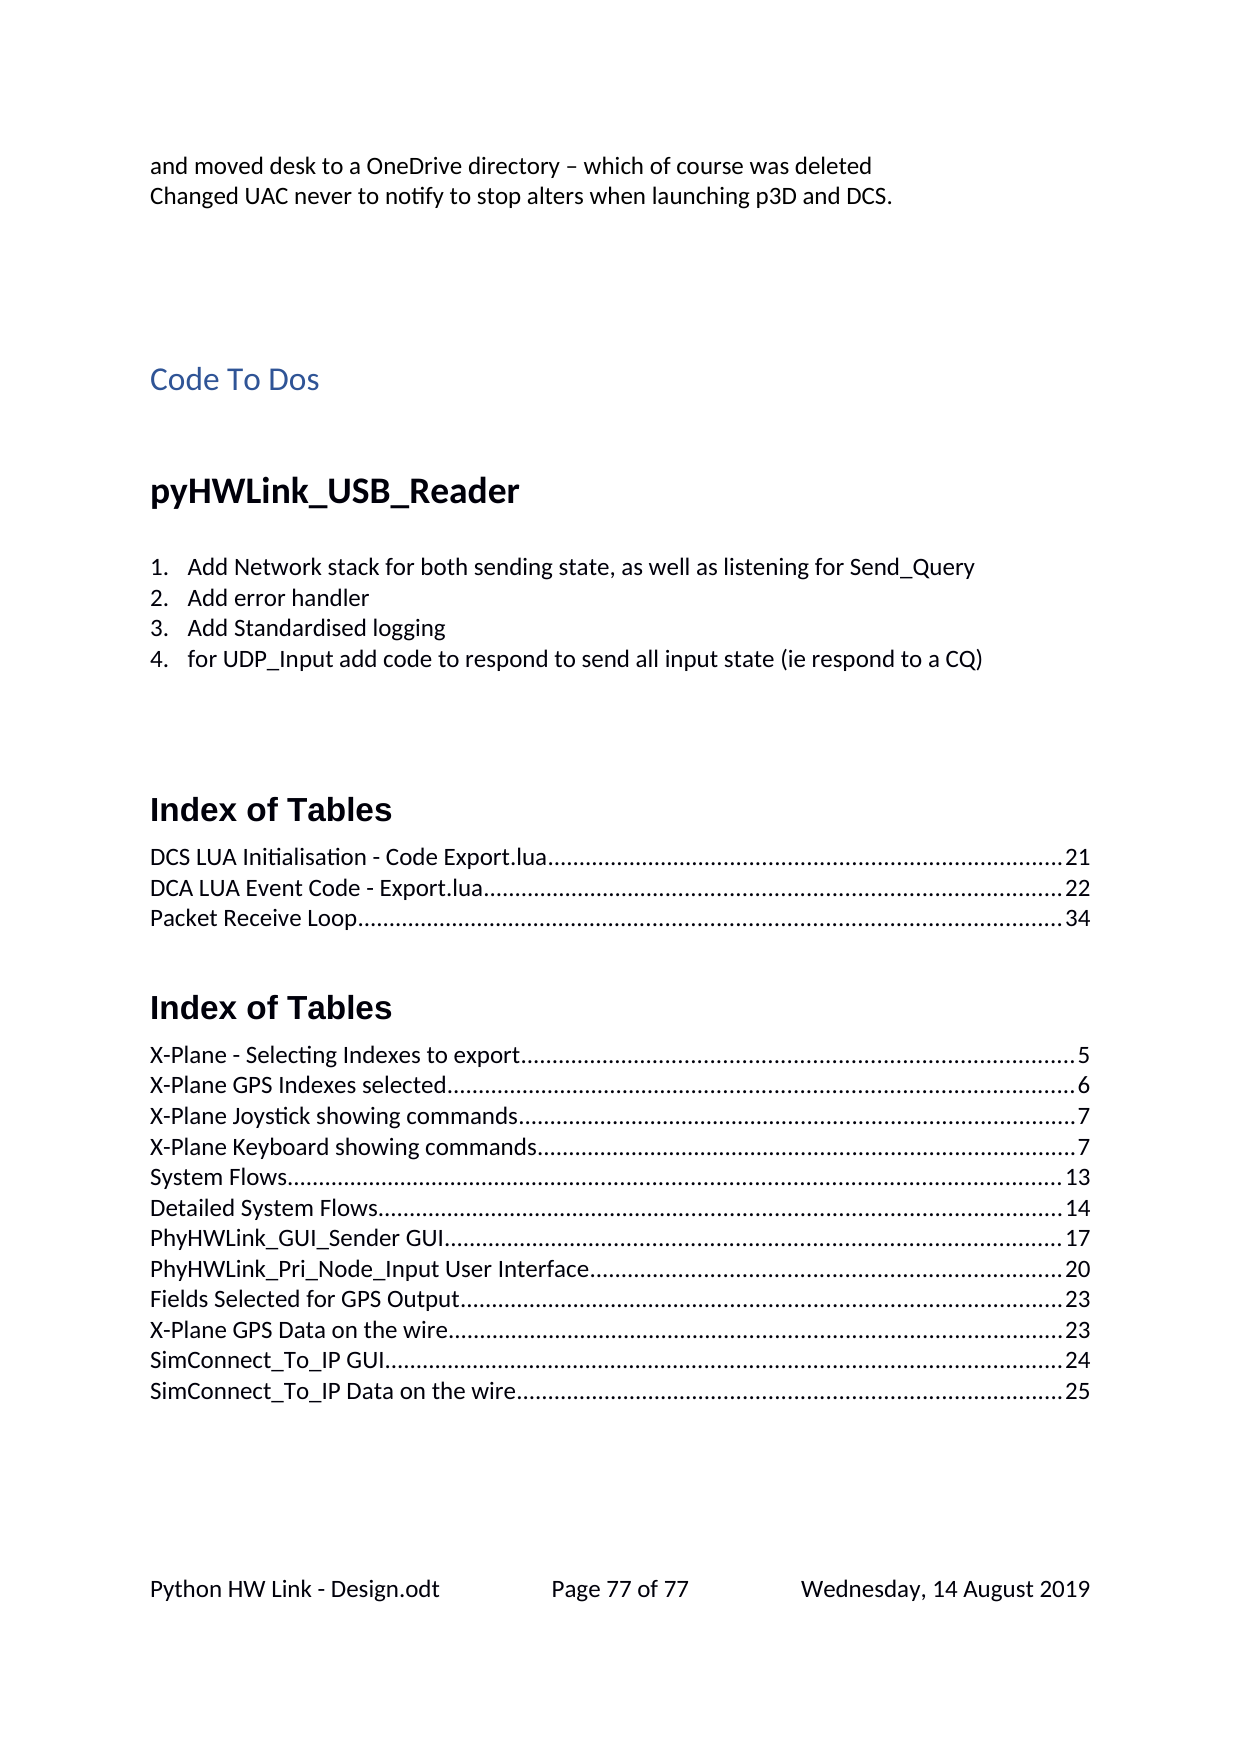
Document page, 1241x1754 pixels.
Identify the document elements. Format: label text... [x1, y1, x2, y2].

text and moved desk to a OneDrive directory – which of course was deleted [150, 150, 1090, 181]
text Detailed System Flows 14 [150, 1192, 1090, 1222]
text SimConnect_To_IP GUI 24 [150, 1344, 1090, 1375]
list for UDP_Input add code to respond to send all input state (ie respond to a CQ) [150, 643, 1090, 674]
text DCA LUA Event Code - Export.lua 22 [150, 872, 1090, 902]
subtitle Index of Tables [150, 790, 1090, 829]
text X-Plane Keyboard showing commands 7 [150, 1131, 1090, 1161]
list Add error handler [150, 582, 1090, 613]
text X-Plane GPS Data on the wire 23 [150, 1314, 1090, 1344]
text X-Plane Joystick showing commands 7 [150, 1100, 1090, 1131]
text X-Plane - Selecting Indexes to export 5 [150, 1039, 1090, 1070]
text SimConnect_To_IP Data on the wire 25 [150, 1375, 1090, 1405]
text Packet Receive Loop 34 [150, 902, 1090, 933]
list Add Standardised logging [150, 613, 1090, 643]
list Add Network stack for both sending state, as well as listening for Send_Query [150, 552, 1090, 582]
text PhyHWLink_Pri_Node_Input User Interface 20 [150, 1253, 1090, 1283]
text System Flows 13 [150, 1161, 1090, 1192]
text PhyHWLink_GUI_Sender GUI 17 [150, 1222, 1090, 1253]
subtitle pyHWLink_USB_Reader [150, 467, 1090, 513]
text Changed UAC never to notify to stop alters when launching p3D and DCS. [150, 181, 1090, 211]
text Fields Selected for GPS Output 23 [150, 1283, 1090, 1314]
text X-Plane GPS Indexes selected 6 [150, 1070, 1090, 1100]
text DCS LUA Initialisation - Code Export.lua 21 [150, 841, 1090, 872]
subtitle Index of Tables [150, 988, 1090, 1027]
subtitle Code To Dos [150, 358, 1090, 399]
